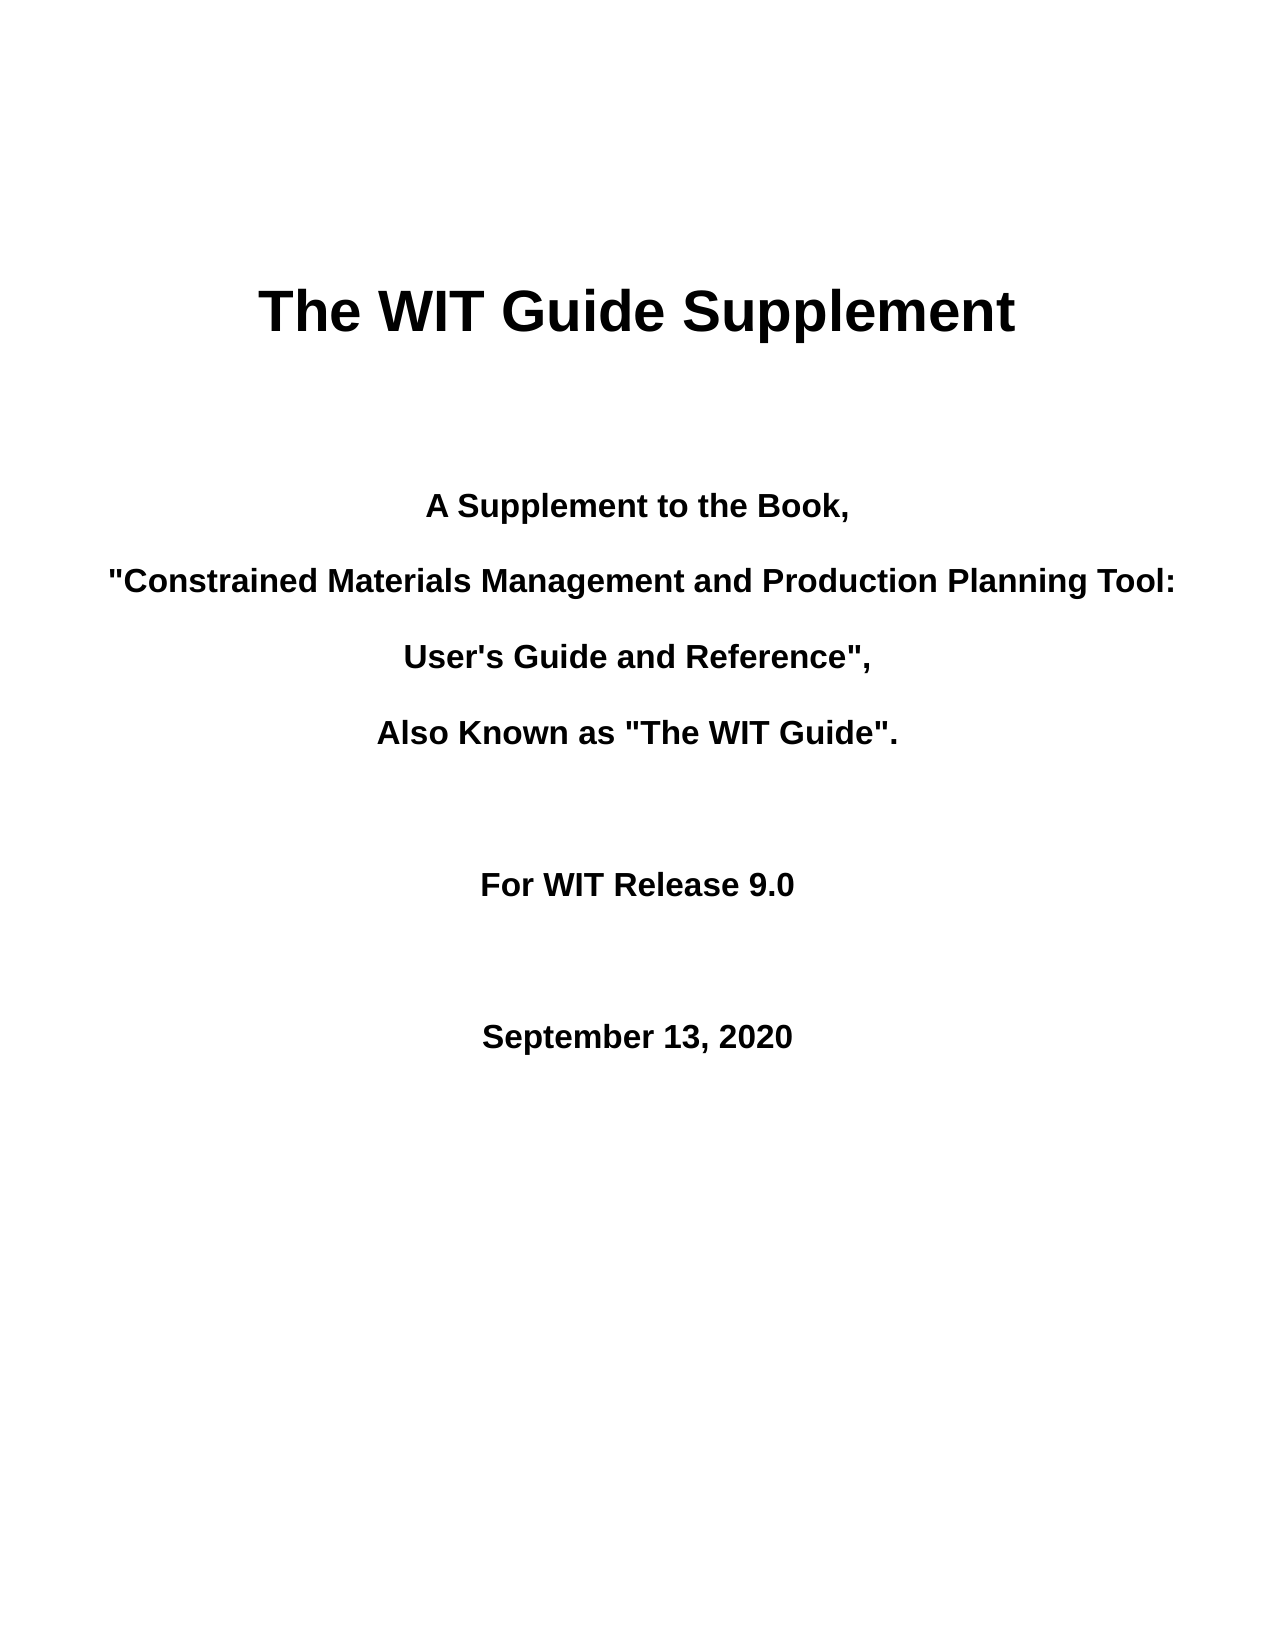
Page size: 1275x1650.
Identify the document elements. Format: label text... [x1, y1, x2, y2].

title User's Guide and Reference", [30, 637, 1245, 676]
title For WIT Release 9.0 [30, 865, 1245, 904]
title "Constrained Materials Management and Production Planning Tool: [30, 562, 1245, 600]
title September 13, 2020 [30, 1017, 1245, 1056]
title A Supplement to the Book, [30, 486, 1245, 524]
title The WIT Guide Supplement [30, 276, 1245, 343]
title Also Known as "The WIT Guide". [30, 713, 1245, 752]
